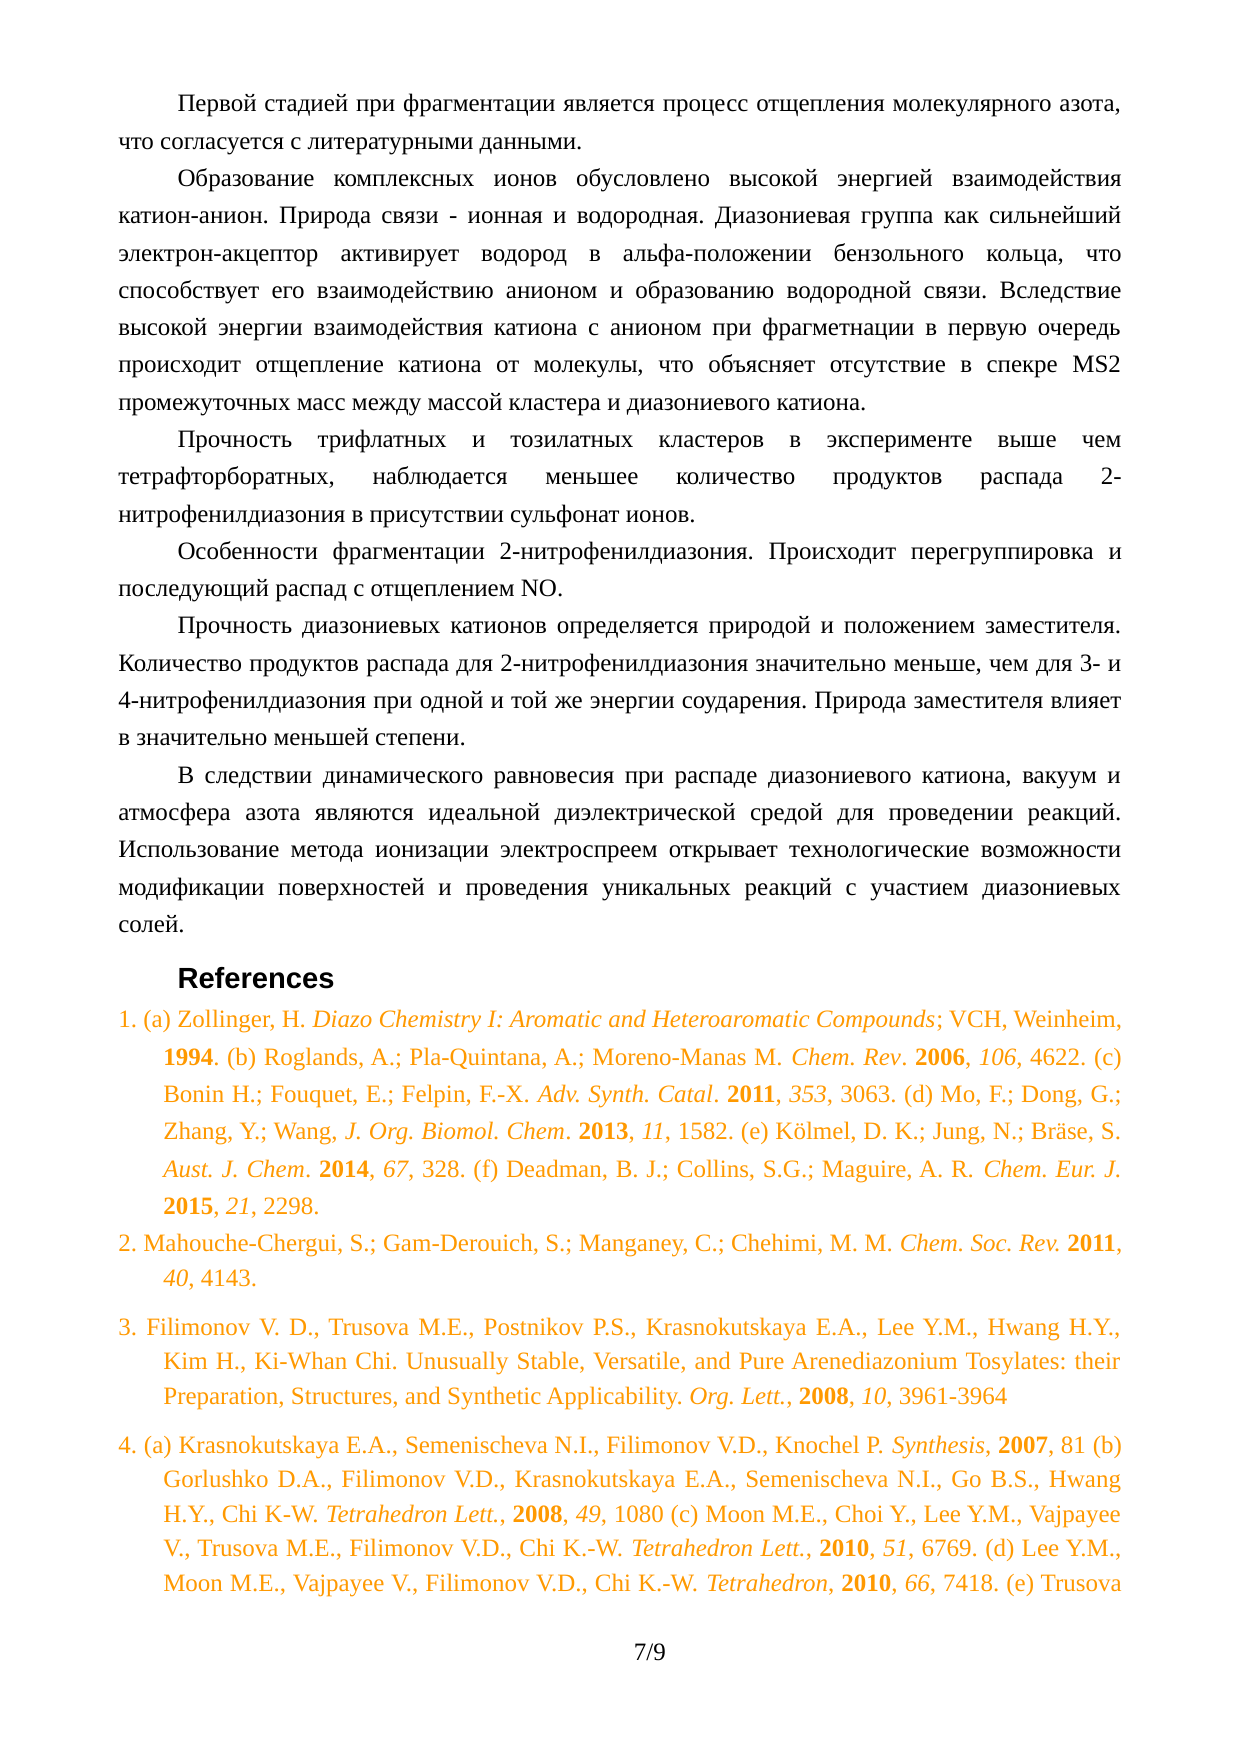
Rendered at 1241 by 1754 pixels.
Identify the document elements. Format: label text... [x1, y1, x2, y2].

list В следствии динамического равновесия при распаде диазониевого катиона, вакуум и атмосфера азота являются идеальной диэлектрической средой для проведении реакций. Использование метода ионизации электроспреем открывает технологические возможности модификации поверхностей и проведения уникальных реакций с участием диазониевых солей. [118, 760, 1122, 938]
list 2. Mahouche-Chergui, S.; Gam-Derouich, S.; Manganey, C.; Chehimi, M. M. Chem. Soc. Rev. 2011, 40, 4143. [118, 1228, 1122, 1292]
list 3. Filimonov V. D., Trusova M.E., Postnikov P.S., Krasnokutskaya E.A., Lee Y.M., Hwang H.Y., Kim H., Ki-Whan Chi. Unusually Stable, Versatile, and Pure Arenediazonium Tosylates: their Preparation, Structures, and Synthetic Applicability. Org. Lett., 2008, 10, 3961-3964 [118, 1312, 1122, 1409]
list Образование комплексных ионов обусловлено высокой энергией взаимодействия катион-анион. Природа связи - ионная и водородная. Диазониевая группа как сильнейший электрон-акцептор активирует водород в альфа-положении бензольного кольца, что способствует его взаимодействию анионом и образованию водородной связи. Вследствие высокой энергии взаимодействия катиона с анионом при фрагметнации в первую очередь происходит отщепление катиона от молекулы, что объясняет отсутствие в спекре MS2 промежуточных масс между массой кластера и диазониевого катиона. [118, 163, 1122, 416]
list Особенности фрагментации 2-нитрофенилдиазония. Происходит перегруппировка и последующий распад с отщеплением NO. [118, 536, 1122, 602]
list Прочность диазониевых катионов определяется природой и положением заместителя. Количество продуктов распада для 2-нитрофенилдиазония значительно меньше, чем для 3- и 4-нитрофенилдиазония при одной и той же энергии соударения. Природа заместителя влияет в значительно меньшей степени. [118, 611, 1122, 751]
list 4. (a) Krasnokutskaya E.A., Semenischeva N.I., Filimonov V.D., Knochel P. Synthesis, 2007, 81 (b) Gorlushko D.A., Filimonov V.D., Krasnokutskaya E.A., Semenischeva N.I., Go B.S., Hwang H.Y., Chi K-W. Tetrahedron Lett., 2008, 49, 1080 (c) Moon M.E., Choi Y., Lee Y.M., Vajpayee V., Trusova M.E., Filimonov V.D., Chi K.-W. Tetrahedron Lett., 2010, 51, 6769. (d) Lee Y.M., Moon M.E., Vajpayee V., Filimonov V.D., Chi K.-W. Tetrahedron, 2010, 66, 7418. (e) Trusova [118, 1430, 1122, 1597]
list Прочность трифлатных и тозилатных кластеров в эксперименте выше чем тетрафторборатных, наблюдается меньшее количество продуктов распада 2-нитрофенилдиазония в присутствии сульфонат ионов. [118, 424, 1122, 527]
subtitle References [118, 961, 1122, 994]
list Первой стадией при фрагментации является процесс отщепления молекулярного азота, что согласуется с литературными данными. [118, 88, 1122, 154]
list 1. (a) Zollinger, H. Diazo Chemistry I: Aromatic and Heteroaromatic Compounds; VCH, Weinheim, 1994. (b) Roglands, A.; Pla-Quintana, A.; Moreno-Manas M. Chem. Rev. 2006, 106, 4622. (c) Bonin H.; Fouquet, E.; Felpin, F.-X. Adv. Synth. Catal. 2011, 353, 3063. (d) Mo, F.; Dong, G.; Zhang, Y.; Wang, J. Org. Biomol. Chem. 2013, 11, 1582. (e) Kölmel, D. K.; Jung, N.; Bräse, S. Aust. J. Chem. 2014, 67, 328. (f) Deadman, B. J.; Collins, S.G.; Maguire, A. R. Chem. Eur. J. 2015, 21, 2298. [118, 1004, 1122, 1220]
